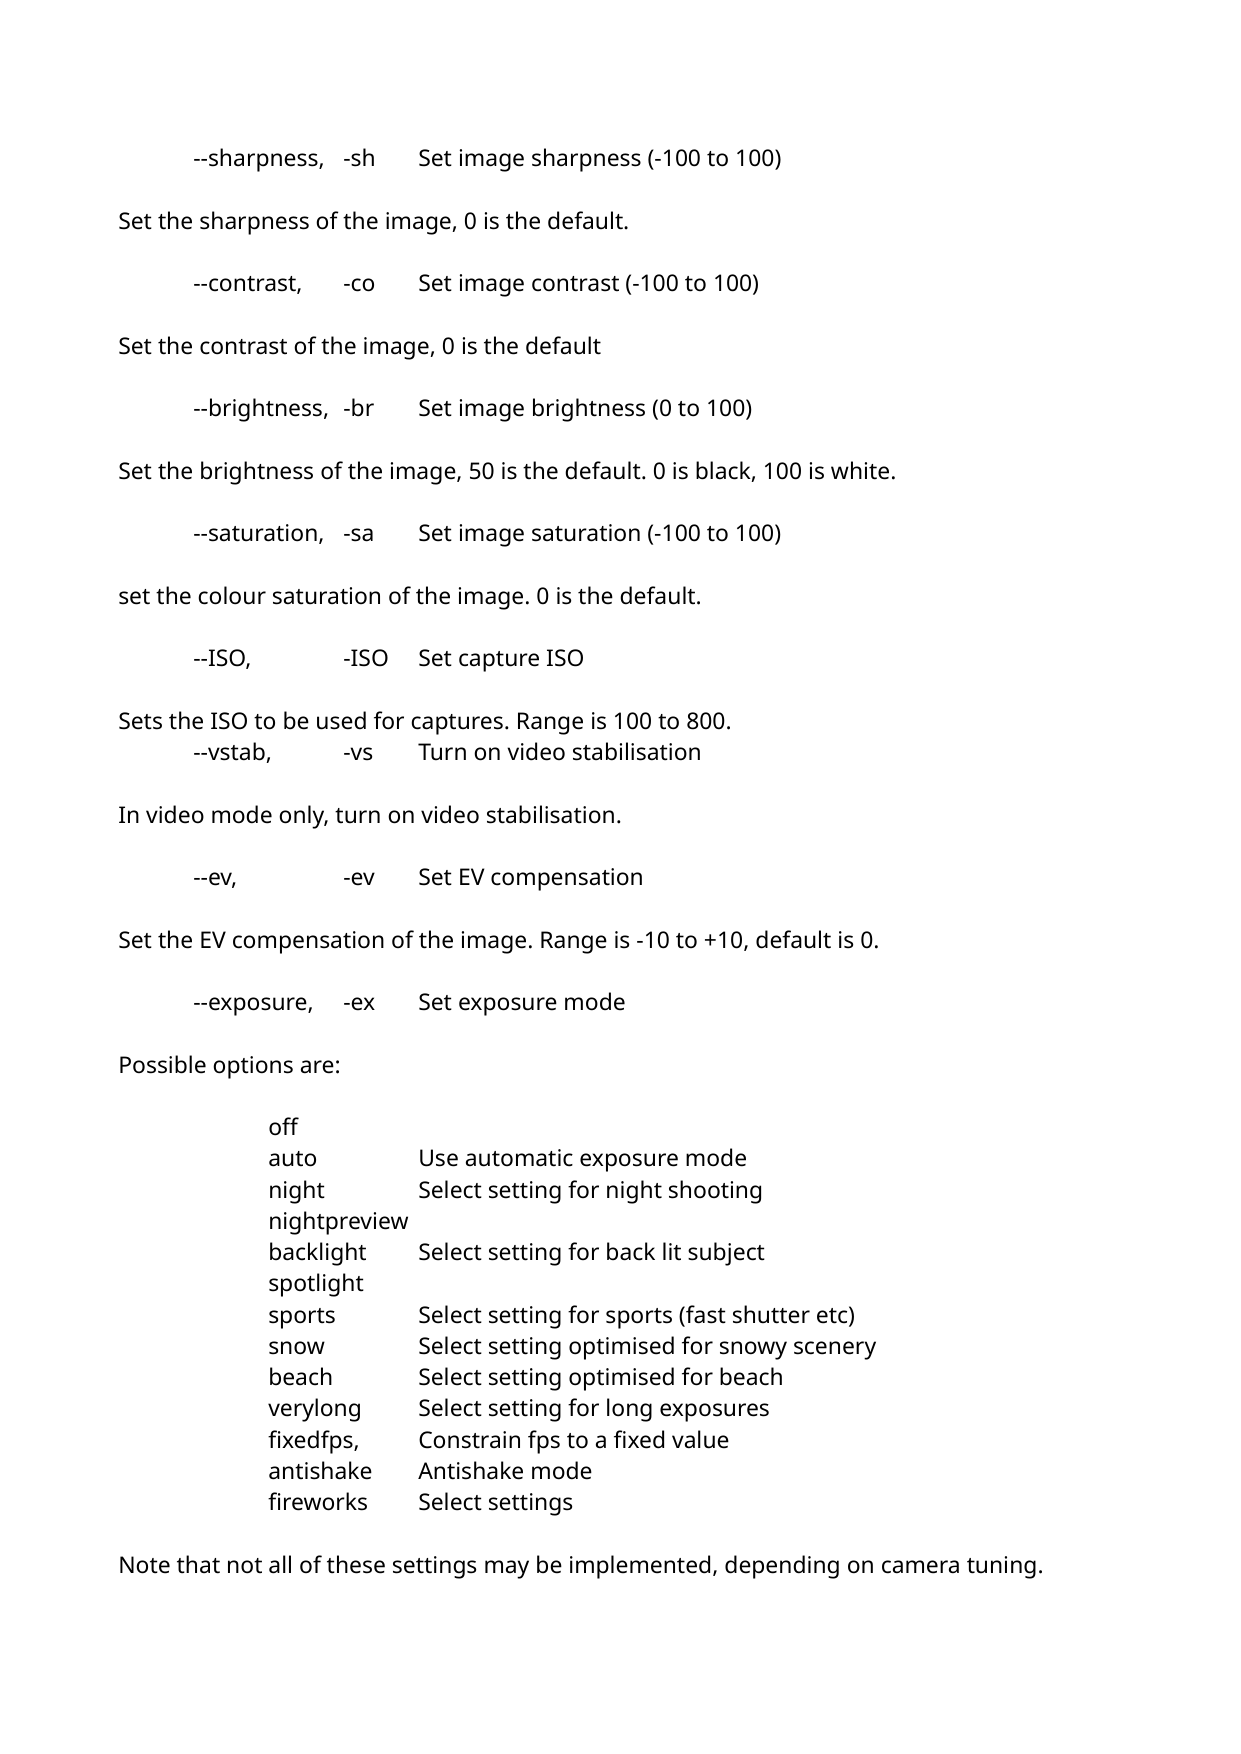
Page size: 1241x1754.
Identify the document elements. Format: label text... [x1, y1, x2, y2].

text sports Select setting for sports (fast shutter etc) [268, 1299, 1122, 1330]
text night Select setting for night shooting [268, 1174, 1122, 1205]
text snow Select setting optimised for snowy scenery [268, 1330, 1122, 1361]
text Set the sharpness of the image, 0 is the default. [118, 205, 1122, 236]
text --brightness, -br Set image brightness (0 to 100) [118, 392, 1122, 424]
text fireworks Select settings [268, 1486, 1122, 1517]
text fixedfps, Constrain fps to a fixed value [268, 1424, 1122, 1455]
text Set the EV compensation of the image. Range is -10 to +10, default is 0. [118, 924, 1122, 955]
text --ev, -ev Set EV compensation [118, 861, 1122, 892]
text backlight Select setting for back lit subject [268, 1236, 1122, 1267]
text Note that not all of these settings may be implemented, depending on camera tuning. [118, 1549, 1122, 1580]
text --exposure, -ex Set exposure mode [118, 986, 1122, 1017]
text set the colour saturation of the image. 0 is the default. [118, 580, 1122, 611]
text Sets the ISO to be used for captures. Range is 100 to 800. [118, 705, 1122, 736]
text In video mode only, turn on video stabilisation. [118, 799, 1122, 830]
text Set the contrast of the image, 0 is the default [118, 330, 1122, 361]
text Possible options are: [118, 1049, 1122, 1080]
text off [268, 1111, 1122, 1142]
text Set the brightness of the image, 50 is the default. 0 is black, 100 is white. [118, 455, 1122, 486]
text --saturation, -sa Set image saturation (-100 to 100) [118, 517, 1122, 549]
text antishake Antishake mode [268, 1455, 1122, 1486]
text --sharpness, -sh Set image sharpness (-100 to 100) [118, 142, 1122, 174]
text --ISO, -ISO Set capture ISO [118, 642, 1122, 674]
text verylong Select setting for long exposures [268, 1392, 1122, 1424]
text nightpreview [268, 1205, 1122, 1236]
text --contrast, -co Set image contrast (-100 to 100) [118, 267, 1122, 299]
text --vstab, -vs Turn on video stabilisation [118, 736, 1122, 767]
text auto Use automatic exposure mode [268, 1142, 1122, 1174]
text beach Select setting optimised for beach [268, 1361, 1122, 1392]
text spotlight [268, 1267, 1122, 1299]
